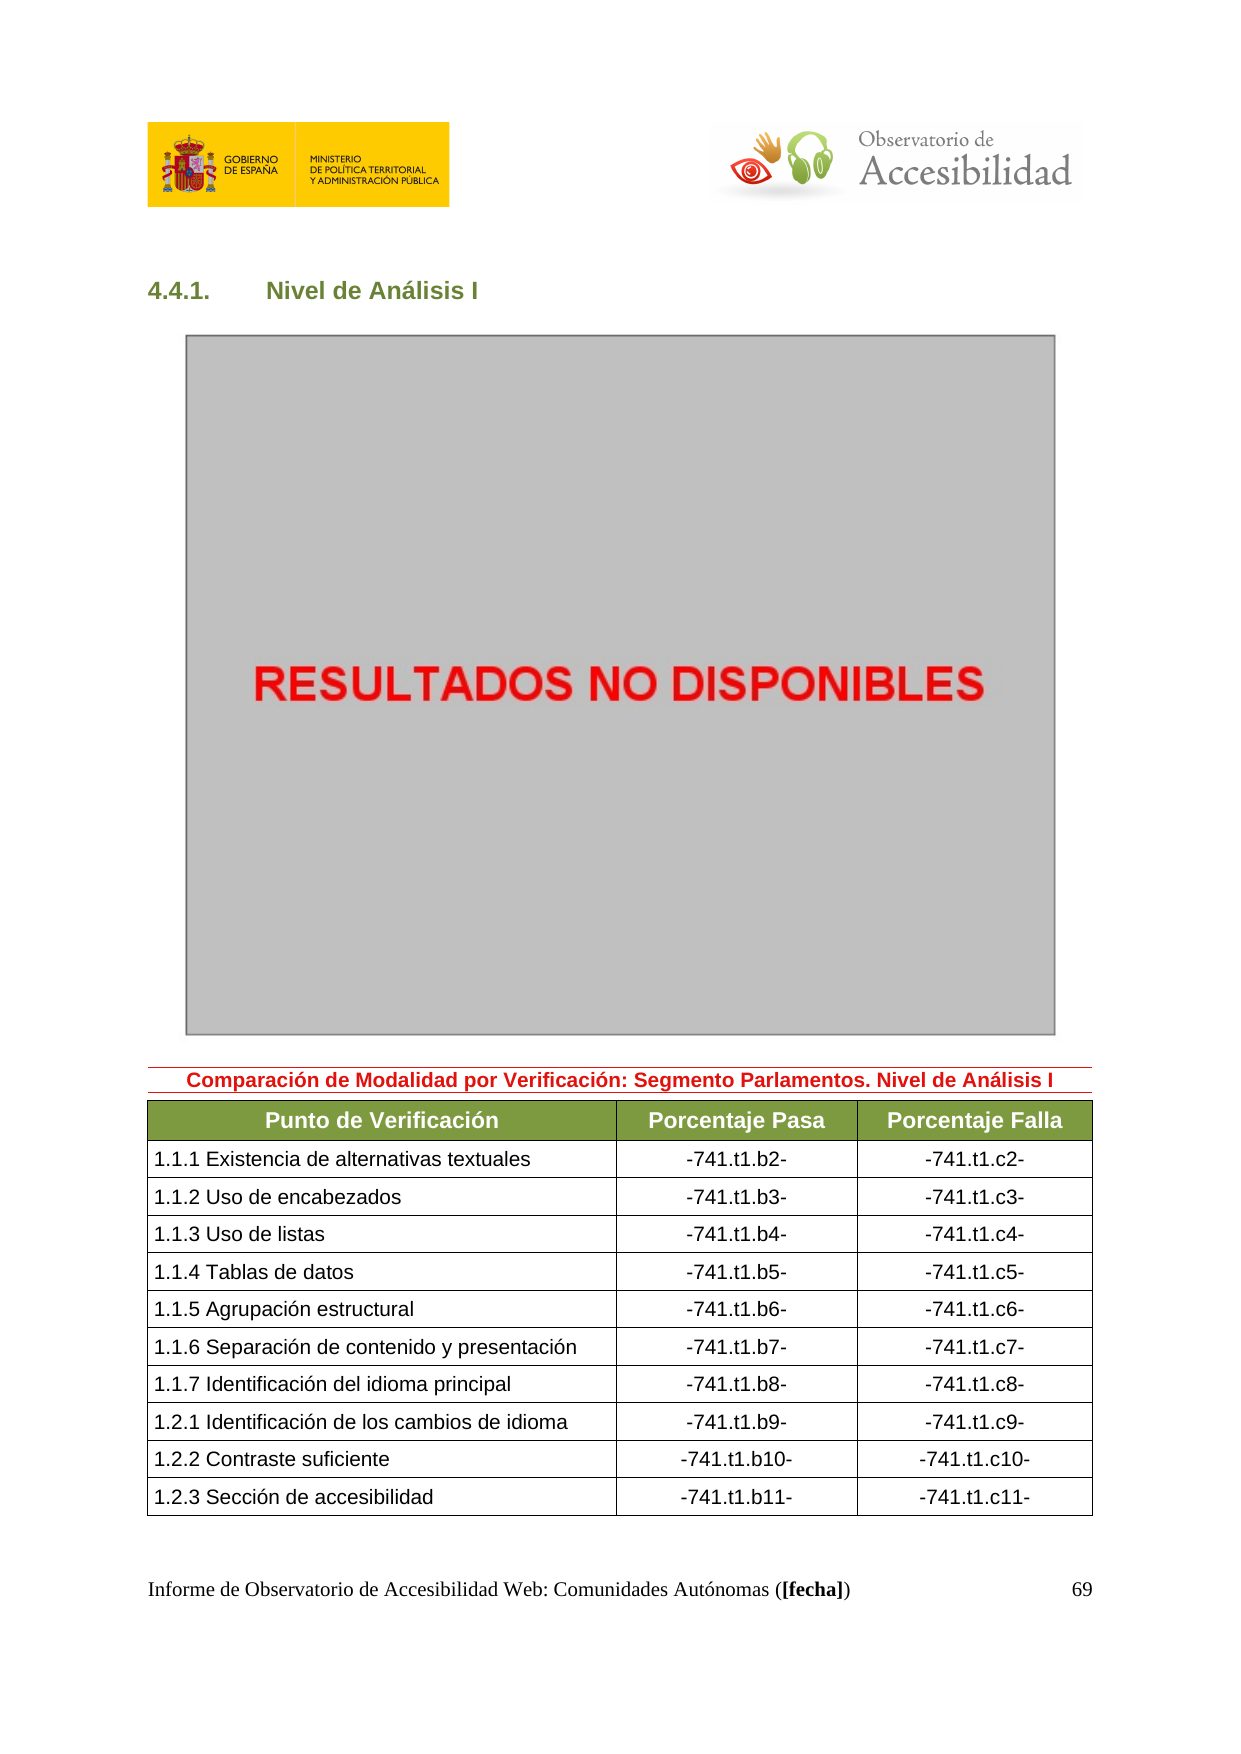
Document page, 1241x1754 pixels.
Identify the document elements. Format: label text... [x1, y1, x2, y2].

table_header Porcentaje Falla [858, 1101, 1092, 1140]
table_cell 1.2.3 Sección de accesibilidad [148, 1478, 616, 1515]
table_cell 1.1.7 Identificación del idioma principal [148, 1366, 616, 1402]
table_cell -741.t1.c4- [858, 1216, 1092, 1252]
table_cell -741.t1.c9- [858, 1403, 1092, 1440]
table_cell 1.1.4 Tablas de datos [148, 1253, 616, 1290]
table_cell -741.t1.b4- [617, 1216, 857, 1252]
table_cell -741.t1.c3- [858, 1178, 1092, 1215]
list Nivel de Análisis I [148, 276, 1092, 304]
table_cell -741.t1.b5- [617, 1253, 857, 1290]
picture [147, 122, 450, 207]
table_cell 1.1.6 Separación de contenido y presentación [148, 1328, 616, 1365]
table_cell 1.2.2 Contraste suficiente [148, 1441, 616, 1477]
table_cell -741.t1.b9- [617, 1403, 857, 1440]
table_cell -741.t1.b8- [617, 1366, 857, 1402]
table_cell -741.t1.b11- [617, 1478, 857, 1515]
table_cell -741.t1.c2- [858, 1141, 1092, 1177]
table_cell -741.t1.b10- [617, 1441, 857, 1477]
table_cell 1.1.2 Uso de encabezados [148, 1178, 616, 1215]
table_cell -741.t1.c5- [858, 1253, 1092, 1290]
picture [710, 122, 1086, 205]
picture [178, 332, 1062, 1042]
table_header Punto de Verificación [148, 1101, 616, 1140]
table_cell 1.1.1 Existencia de alternativas textuales [148, 1141, 616, 1177]
table_cell -741.t1.c11- [858, 1478, 1092, 1515]
table_cell -741.t1.c7- [858, 1328, 1092, 1365]
table_cell -741.t1.b2- [617, 1141, 857, 1177]
table_cell -741.t1.b6- [617, 1291, 857, 1327]
table_cell -741.t1.c10- [858, 1441, 1092, 1477]
table_cell 1.1.3 Uso de listas [148, 1216, 616, 1252]
text Comparación de Modalidad por Verificación: Segmento Parlamentos. Nivel de Análisis I [148, 1068, 1092, 1092]
table_header Porcentaje Pasa [617, 1101, 857, 1140]
table_cell -741.t1.c6- [858, 1291, 1092, 1327]
table_cell 1.2.1 Identificación de los cambios de idioma [148, 1403, 616, 1440]
table_cell -741.t1.c8- [858, 1366, 1092, 1402]
table_cell 1.1.5 Agrupación estructural [148, 1291, 616, 1327]
table_cell -741.t1.b7- [617, 1328, 857, 1365]
table_cell -741.t1.b3- [617, 1178, 857, 1215]
